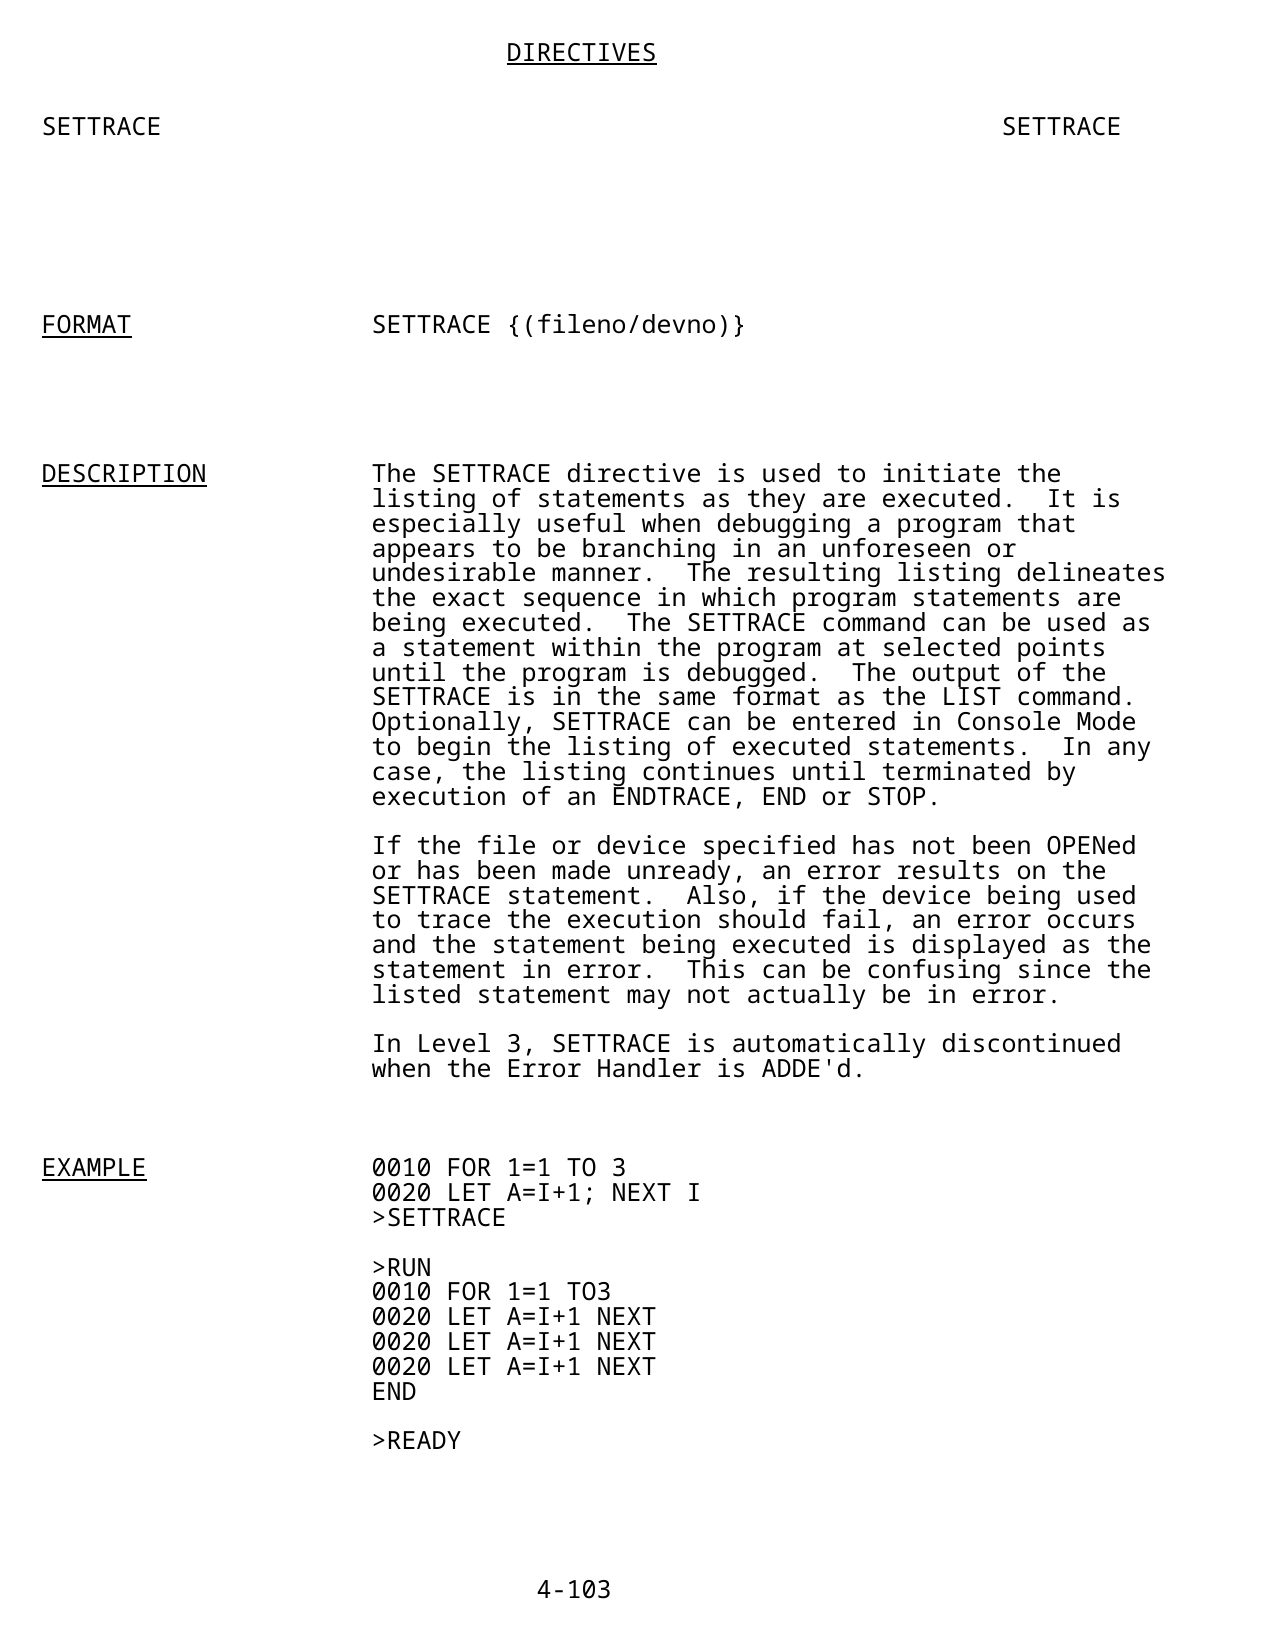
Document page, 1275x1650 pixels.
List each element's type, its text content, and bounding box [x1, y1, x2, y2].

text to begin the listing of executed statements. In any [41, 736, 1234, 760]
text listed statement may not actually be in error. [41, 983, 1234, 1008]
text or has been made unready, an error results on the [41, 859, 1234, 884]
text SETTRACE statement. Also, if the device being used [41, 884, 1234, 909]
text 0020 LET A=I+1 NEXT [41, 1355, 1234, 1380]
text If the file or device specified has not been OPENed [41, 835, 1234, 859]
text Optionally, SETTRACE can be entered in Console Mode [41, 711, 1234, 736]
text listing of statements as they are executed. It is [41, 488, 1234, 512]
text DIRECTIVES [41, 41, 1234, 66]
text >RUN [41, 1256, 1234, 1281]
text appears to be branching in an unforeseen or [41, 537, 1234, 562]
text SETTRACE is in the same format as the LIST command. [41, 686, 1234, 711]
text the exact sequence in which program statements are [41, 587, 1234, 612]
text 4-103 [41, 1578, 1234, 1603]
text EXAMPLE 0010 FOR 1=1 TO 3 [41, 1157, 1234, 1182]
text >READY [41, 1430, 1234, 1454]
text statement in error. This can be confusing since the [41, 959, 1234, 983]
text >SETTRACE [41, 1207, 1234, 1231]
text until the program is debugged. The output of the [41, 661, 1234, 686]
text 0010 FOR 1=1 TO3 [41, 1281, 1234, 1306]
text FORMAT SETTRACE {(fileno/devno)} [41, 314, 1234, 339]
text when the Error Handler is ADDE'd. [41, 1058, 1234, 1083]
text execution of an ENDTRACE, END or STOP. [41, 785, 1234, 810]
text SETTRACE SETTRACE [41, 116, 1234, 141]
text undesirable manner. The resulting listing delineates [41, 562, 1234, 587]
text a statement within the program at selected points [41, 636, 1234, 661]
text 0020 LET A=I+1 NEXT [41, 1331, 1234, 1355]
text END [41, 1380, 1234, 1405]
text being executed. The SETTRACE command can be used as [41, 612, 1234, 636]
text 0020 LET A=I+1 NEXT [41, 1306, 1234, 1331]
text and the statement being executed is displayed as the [41, 934, 1234, 959]
text case, the listing continues until terminated by [41, 760, 1234, 785]
text DESCRIPTION The SETTRACE directive is used to initiate the [41, 463, 1234, 488]
text In Level 3, SETTRACE is automatically discontinued [41, 1033, 1234, 1058]
text 0020 LET A=I+1; NEXT I [41, 1182, 1234, 1207]
text especially useful when debugging a program that [41, 512, 1234, 537]
text to trace the execution should fail, an error occurs [41, 909, 1234, 934]
